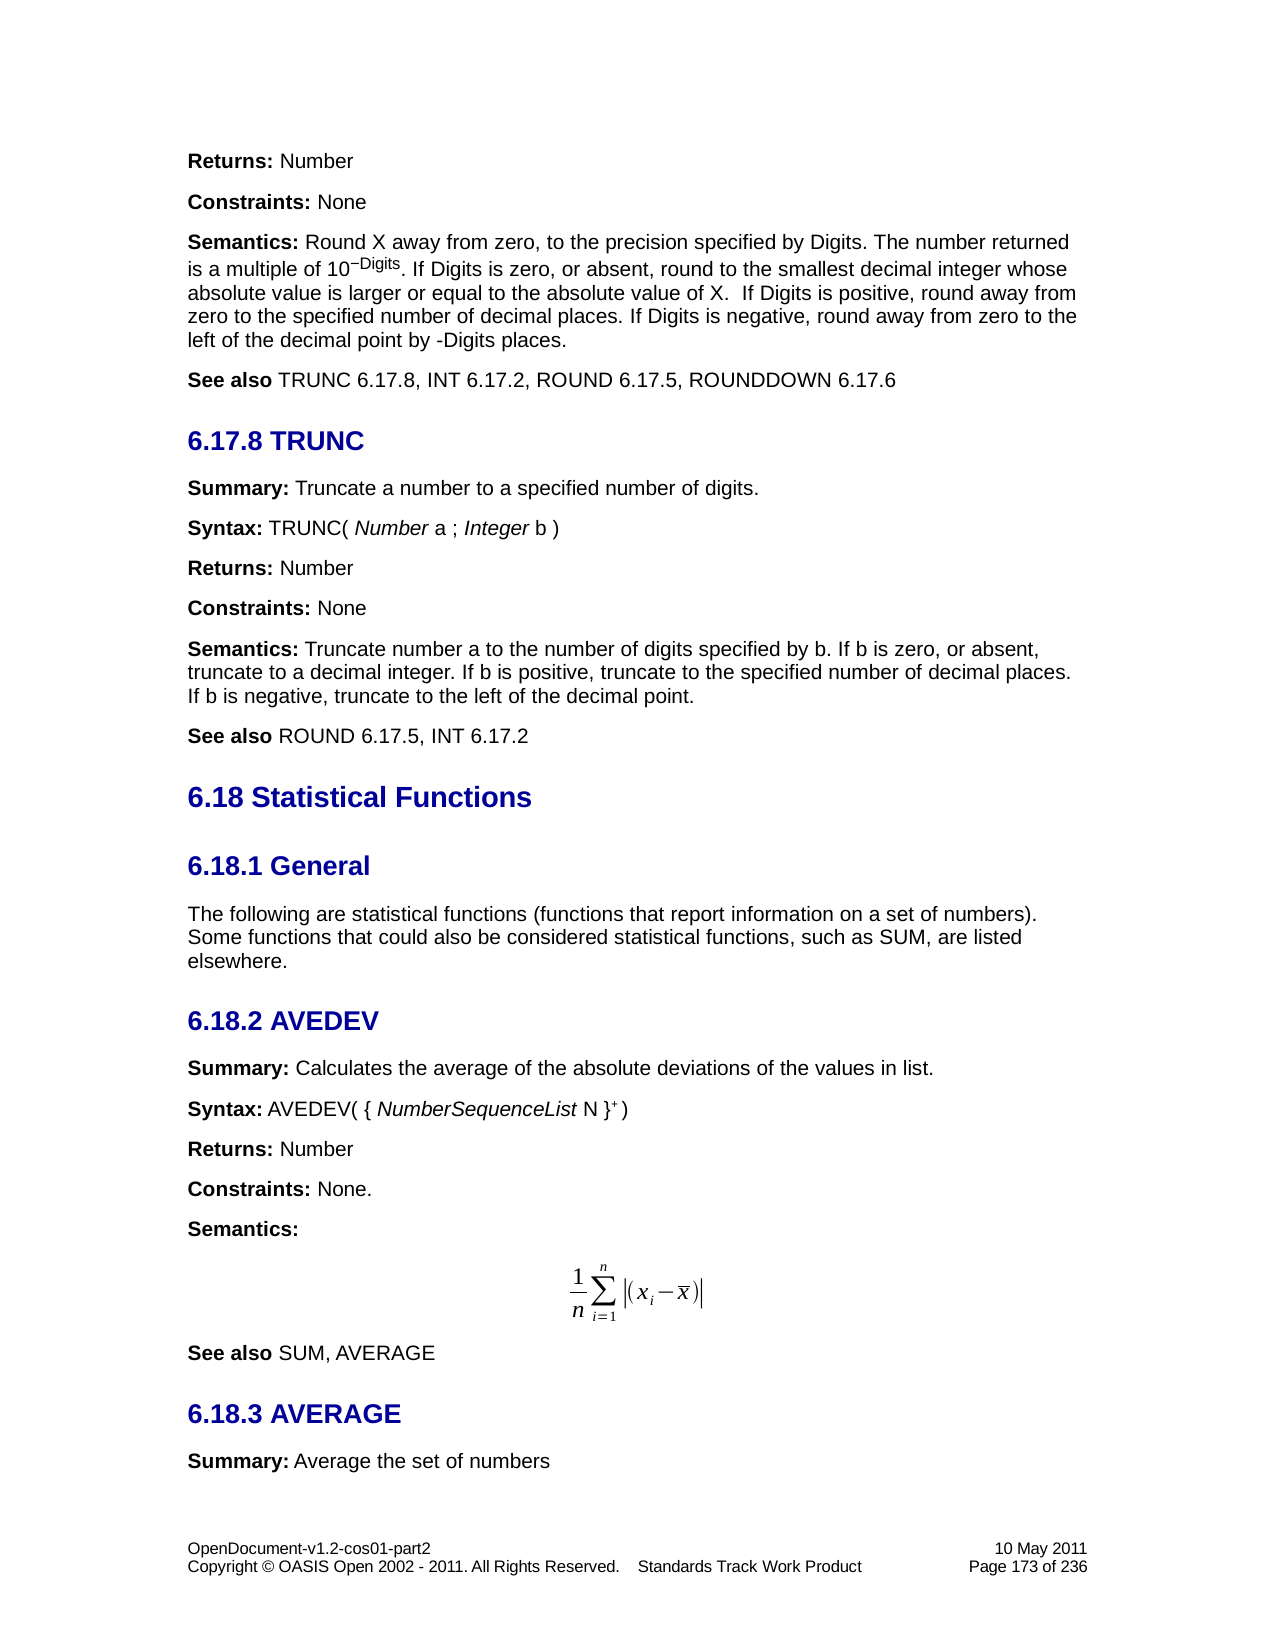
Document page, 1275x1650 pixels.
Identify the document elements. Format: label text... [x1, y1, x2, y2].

text Semantics: Truncate number a to the number of digits specified by b. If b is zero, or absent, truncate to a decimal integer. If b is positive, truncate to the specified number of decimal places. If b is negative, truncate to the left of the decimal point. [187, 637, 1088, 708]
text See also SUM, AVERAGE [187, 1342, 1088, 1365]
text Returns: Number [187, 150, 1088, 173]
text See also ROUND 6.17.5, INT 6.17.2 [187, 724, 1088, 748]
text Semantics: Round X away from zero, to the precision specified by Digits. The number returned is a multiple of 10−Digits. If Digits is zero, or absent, round to the smallest decimal integer whose absolute value is larger or equal to the absolute value of X. If Digits is positive, round away from zero to the specified number of decimal places. If Digits is negative, round away from zero to the left of the decimal point by -Digits places. [187, 230, 1088, 352]
subtitle Statistical Functions [187, 781, 1088, 814]
text Summary: Average the set of numbers [187, 1449, 1088, 1473]
subtitle TRUNC [187, 425, 1088, 455]
text Syntax: TRUNC( Number a ; Integer b ) [187, 516, 1088, 540]
text Summary: Calculates the average of the absolute deviations of the values in list. [187, 1057, 1088, 1080]
text Returns: Number [187, 1137, 1088, 1161]
text Returns: Number [187, 557, 1088, 580]
subtitle AVEDEV [187, 1006, 1088, 1036]
text Syntax: AVEDEV( { NumberSequenceList N }+ ) [187, 1097, 1088, 1121]
text See also TRUNC 6.17.8, INT 6.17.2, ROUND 6.17.5, ROUNDDOWN 6.17.6 [187, 368, 1088, 392]
subtitle General [187, 851, 1088, 881]
text Constraints: None [187, 597, 1088, 620]
text The following are statistical functions (functions that report information on a set of numbers). Some functions that could also be considered statistical functions, such as SUM, are listed elsewhere. [187, 902, 1088, 973]
text Constraints: None [187, 190, 1088, 214]
text Semantics: [187, 1218, 1088, 1241]
subtitle AVERAGE [187, 1399, 1088, 1429]
text Summary: Truncate a number to a specified number of digits. [187, 476, 1088, 500]
text Constraints: None. [187, 1177, 1088, 1201]
